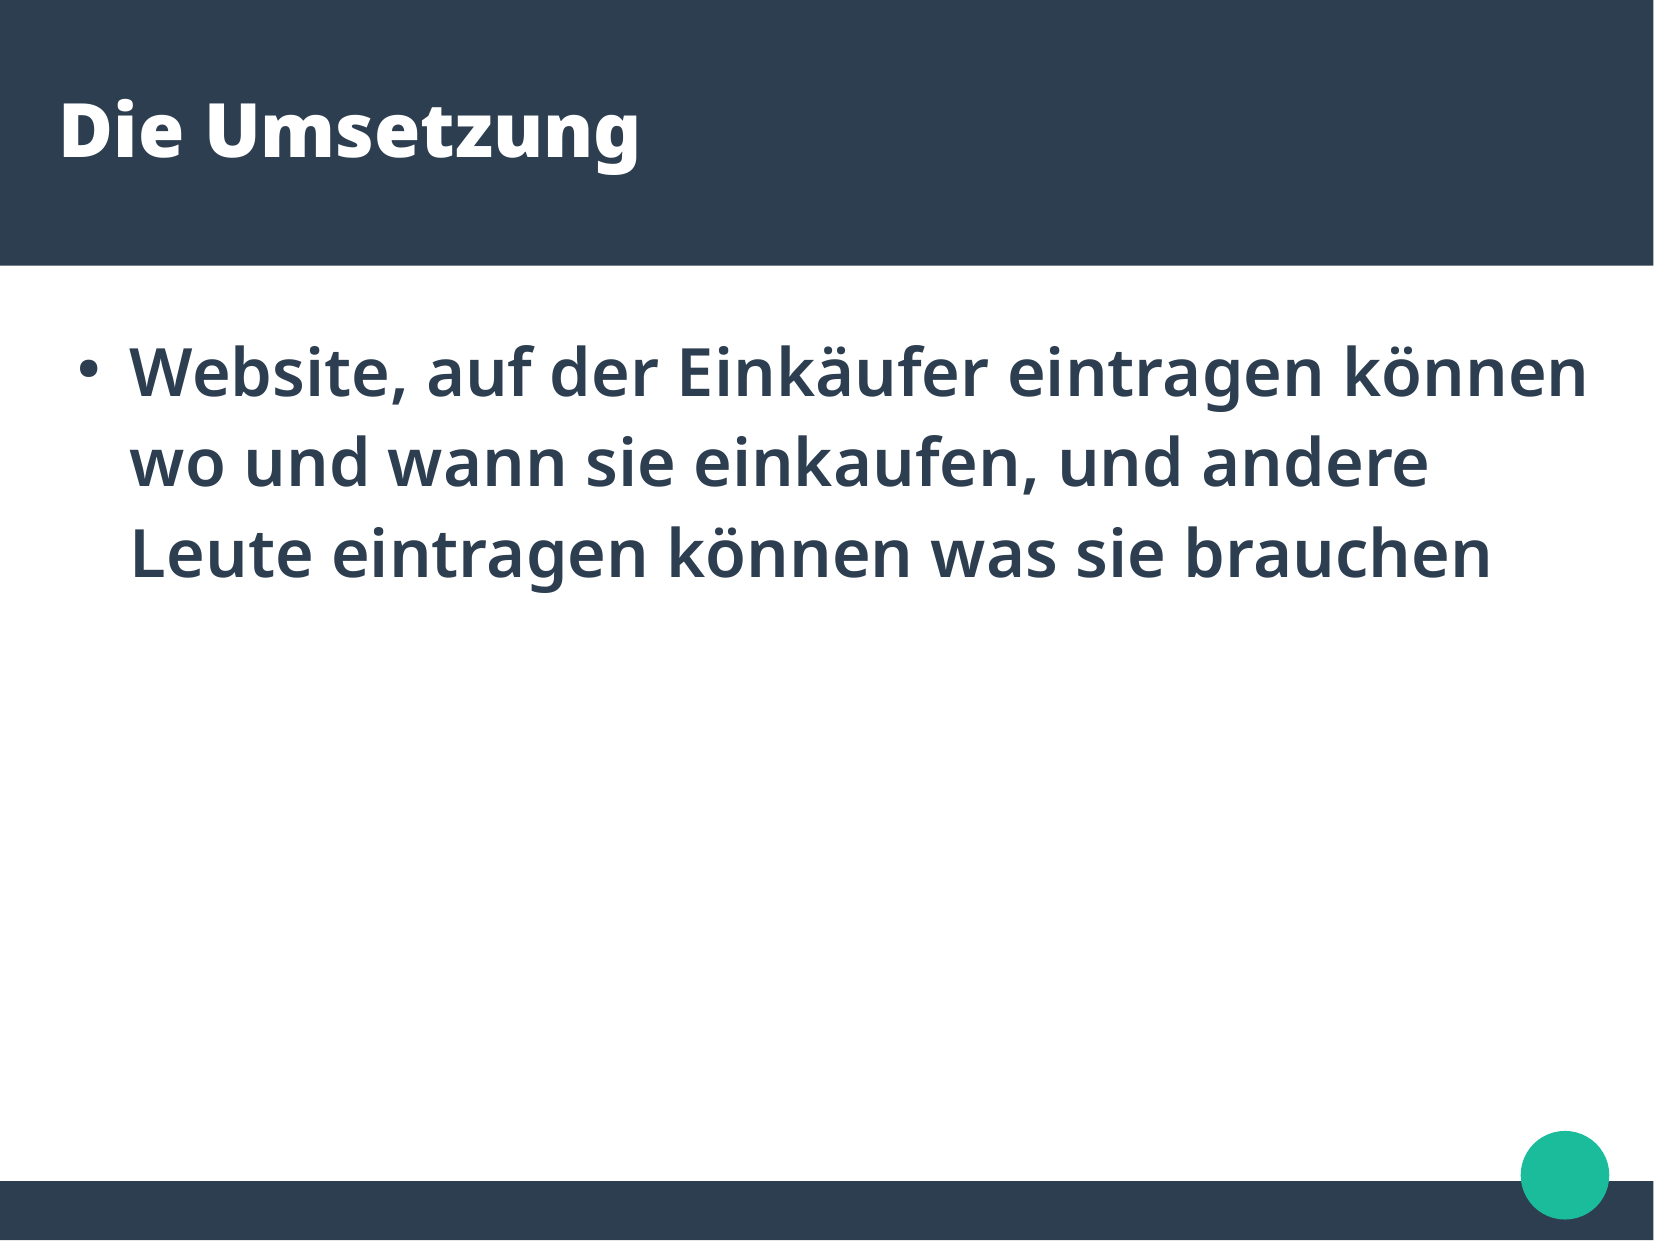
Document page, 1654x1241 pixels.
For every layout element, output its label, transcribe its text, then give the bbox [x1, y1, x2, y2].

list Website, auf der Einkäufer eintragen können wo und wann sie einkaufen, und andere Leute eintragen können was sie brauchen [59, 324, 1595, 1152]
title Die Umsetzung [59, 49, 1595, 207]
